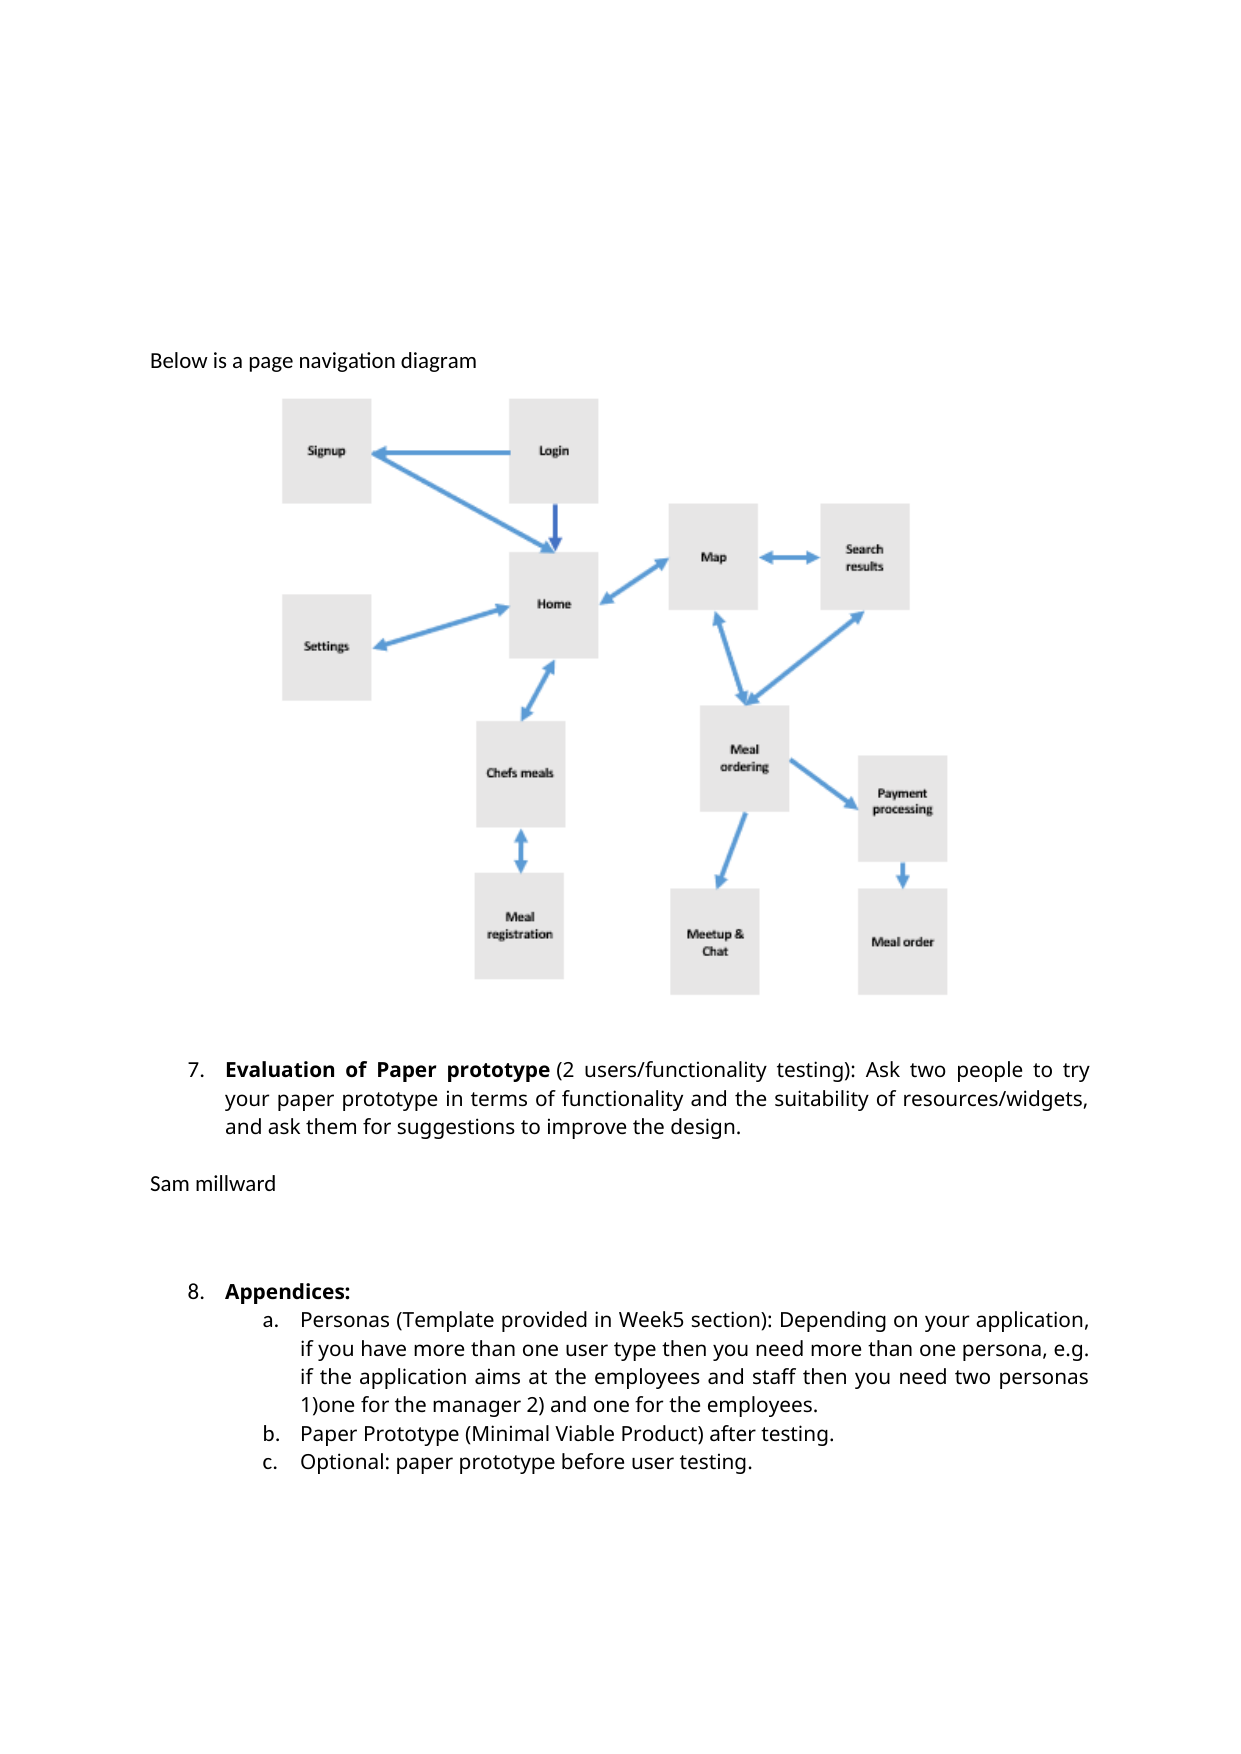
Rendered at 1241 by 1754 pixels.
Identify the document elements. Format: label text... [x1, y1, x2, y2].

list Personas (Template provided in Week5 section): Depending on your application, if you have more than one user type then you need more than one persona, e.g. if the application aims at the employees and staff then you need two personas 1)one for the manager 2) and one for the employees. [262, 1305, 1090, 1419]
text Sam millward [150, 1169, 1090, 1197]
list Paper Prototype (Minimal Viable Product) after testing. [262, 1419, 1090, 1447]
text Below is a page navigation diagram [150, 346, 1090, 374]
list Optional: paper prototype before user testing. [262, 1447, 1090, 1476]
list Appendices: [187, 1277, 1090, 1305]
list Evaluation of Paper prototype (2 users/functionality testing): Ask two people to try your paper prototype in terms of functionality and the suitability of resources/widgets, and ask them for suggestions to improve the design. [187, 1055, 1090, 1141]
